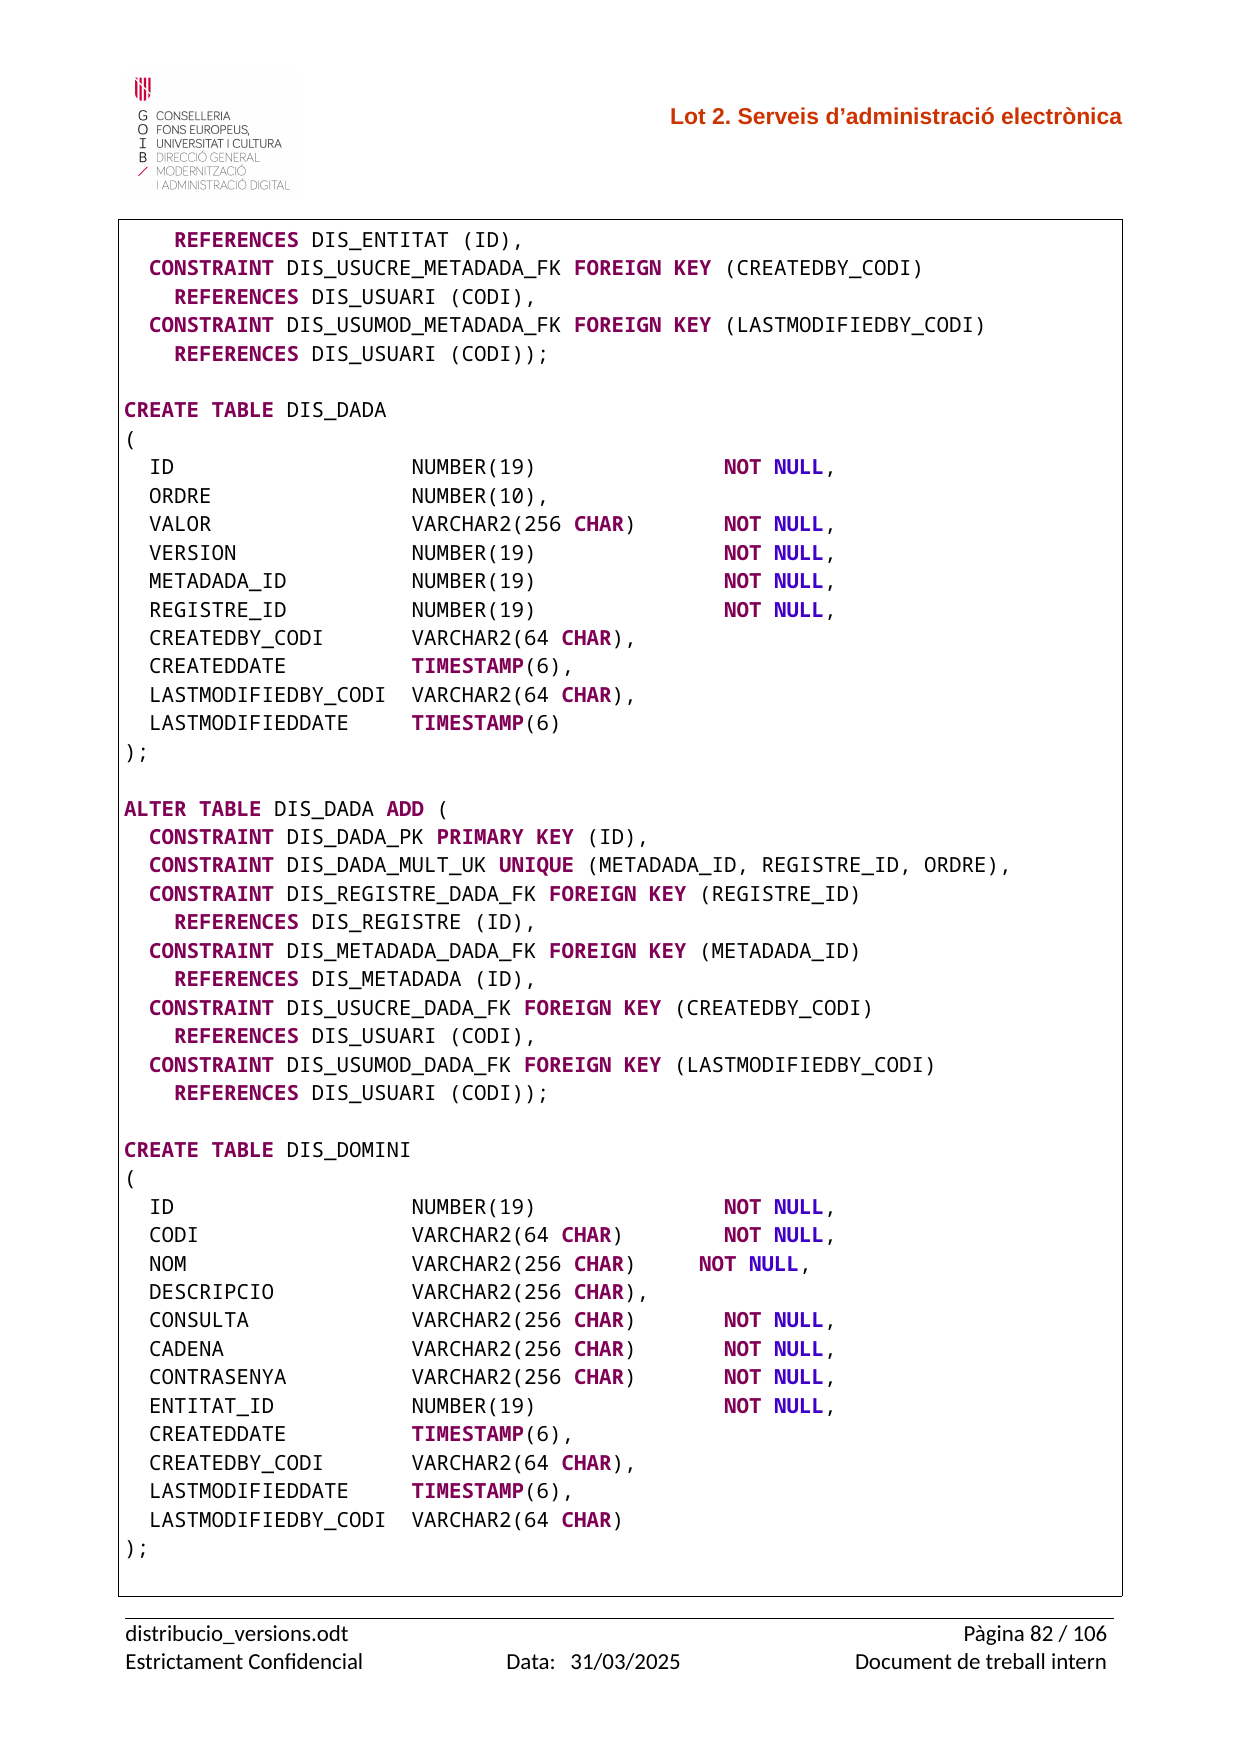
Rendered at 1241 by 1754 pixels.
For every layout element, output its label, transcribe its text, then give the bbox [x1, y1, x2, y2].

picture [126, 70, 299, 197]
table_header REFERENCES DIS_ENTITAT (ID), CONSTRAINT DIS_USUCRE_METADADA_FK FOREIGN KEY (CREATEDBY_CODI) REFERENCES DIS_USUARI (CODI), CONSTRAINT DIS_USUMOD_METADADA_FK FOREIGN KEY (LASTMODIFIEDBY_CODI) REFERENCES DIS_USUARI (CODI)); CREATE TABLE DIS_DADA ( ID NUMBER(19) NOT NULL, ORDRE NUMBER(10), VALOR VARCHAR2(256 CHAR) NOT NULL, VERSION NUMBER(19) NOT NULL, METADADA_ID NUMBER(19) NOT NULL, REGISTRE_ID NUMBER(19) NOT NULL, CREATEDBY_CODI VARCHAR2(64 CHAR), CREATEDDATE TIMESTAMP(6), LASTMODIFIEDBY_CODI VARCHAR2(64 CHAR), LASTMODIFIEDDATE TIMESTAMP(6) ); ALTER TABLE DIS_DADA ADD ( CONSTRAINT DIS_DADA_PK PRIMARY KEY (ID), CONSTRAINT DIS_DADA_MULT_UK UNIQUE (METADADA_ID, REGISTRE_ID, ORDRE), CONSTRAINT DIS_REGISTRE_DADA_FK FOREIGN KEY (REGISTRE_ID) REFERENCES DIS_REGISTRE (ID), CONSTRAINT DIS_METADADA_DADA_FK FOREIGN KEY (METADADA_ID) REFERENCES DIS_METADADA (ID), CONSTRAINT DIS_USUCRE_DADA_FK FOREIGN KEY (CREATEDBY_CODI) REFERENCES DIS_USUARI (CODI), CONSTRAINT DIS_USUMOD_DADA_FK FOREIGN KEY (LASTMODIFIEDBY_CODI) REFERENCES DIS_USUARI (CODI)); CREATE TABLE DIS_DOMINI ( ID NUMBER(19) NOT NULL, CODI VARCHAR2(64 CHAR) NOT NULL, NOM VARCHAR2(256 CHAR) NOT NULL, DESCRIPCIO VARCHAR2(256 CHAR), CONSULTA VARCHAR2(256 CHAR) NOT NULL, CADENA VARCHAR2(256 CHAR) NOT NULL, CONTRASENYA VARCHAR2(256 CHAR) NOT NULL, ENTITAT_ID NUMBER(19) NOT NULL, CREATEDDATE TIMESTAMP(6), CREATEDBY_CODI VARCHAR2(64 CHAR), LASTMODIFIEDDATE TIMESTAMP(6), LASTMODIFIEDBY_CODI VARCHAR2(64 CHAR) ); [119, 220, 1122, 1596]
